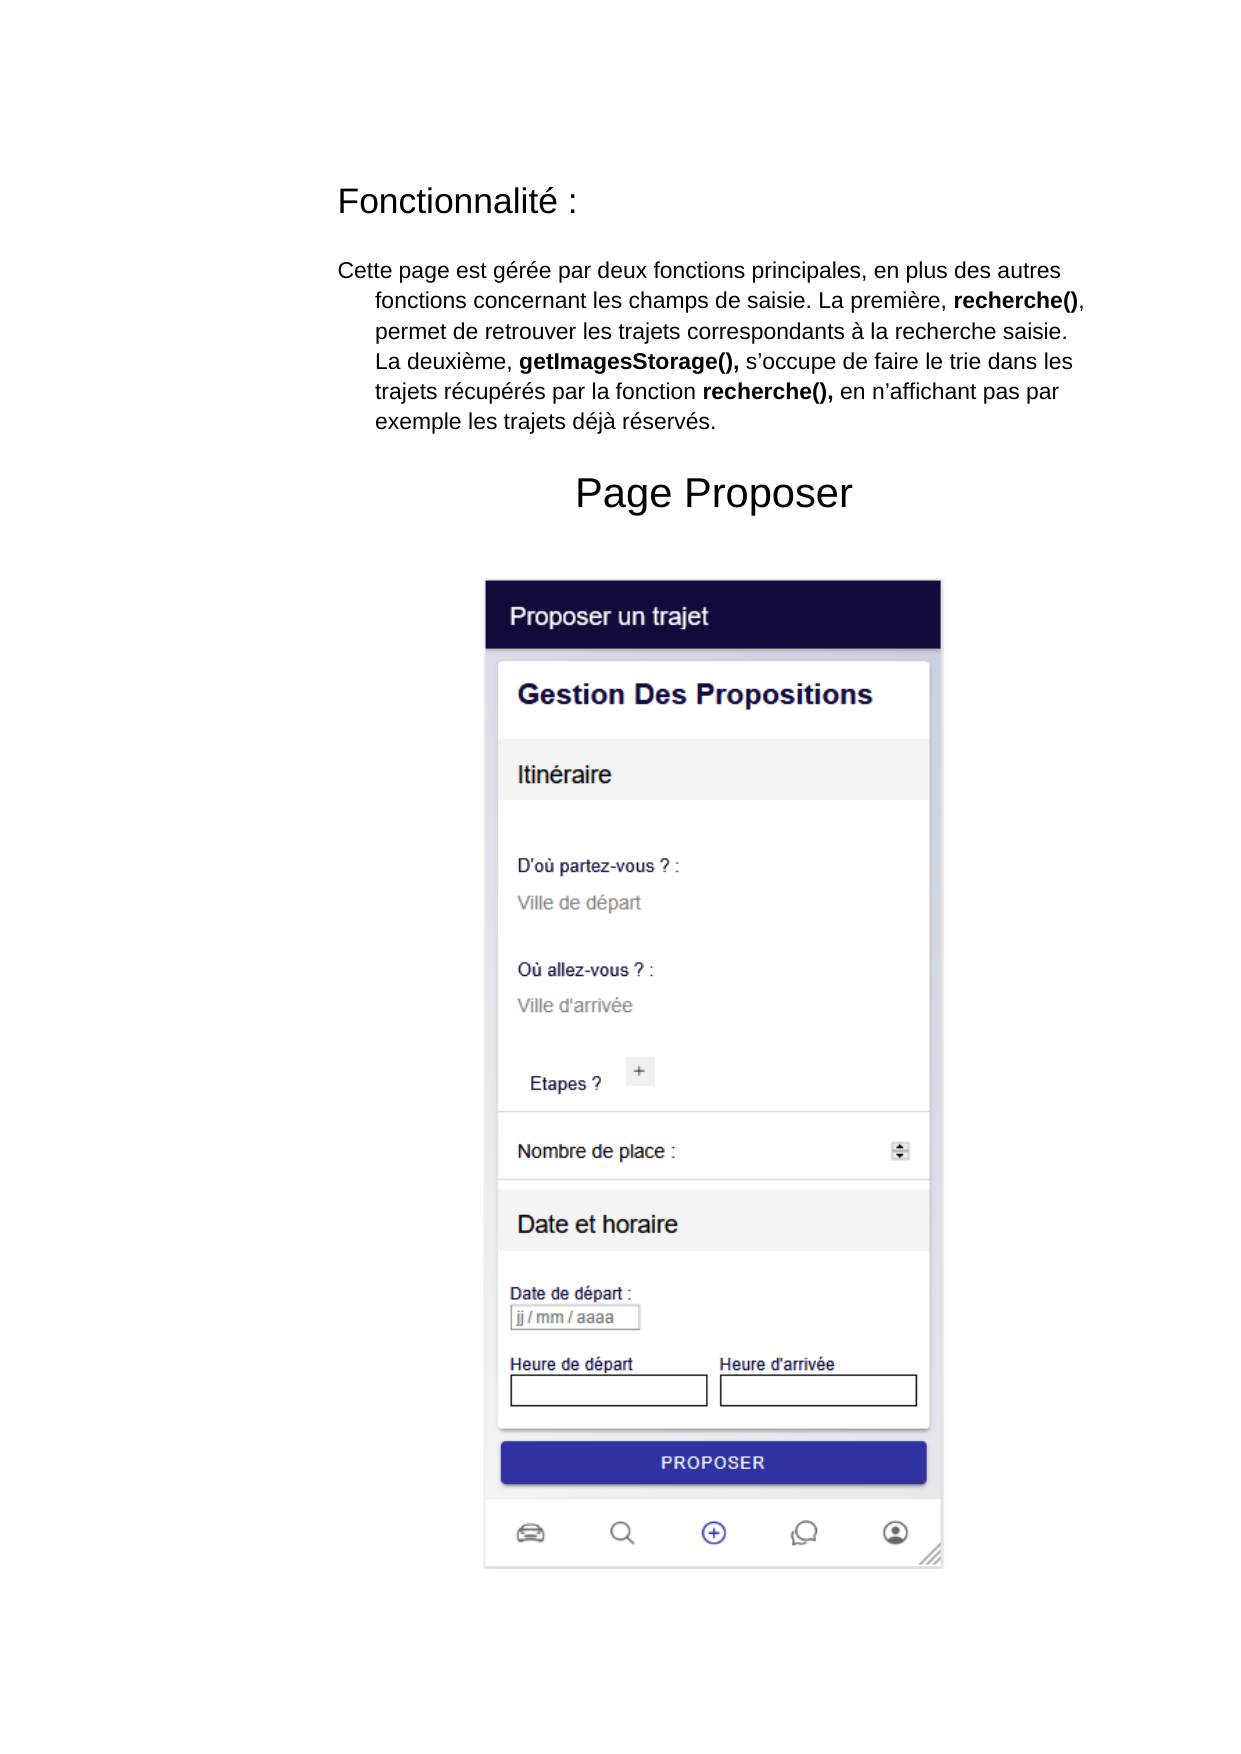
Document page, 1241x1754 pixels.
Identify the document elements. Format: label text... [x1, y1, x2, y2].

text Fonctionnalité : [337, 180, 1090, 221]
picture [483, 578, 945, 1569]
text Page Proposer [337, 469, 1090, 517]
text Cette page est gérée par deux fonctions principales, en plus des autres fonctions concernant les champs de saisie. La première, recherche(), permet de retrouver les trajets correspondants à la recherche saisie. La deuxième, getImagesStorage(), s’occupe de faire le trie dans les trajets récupérés par la fonction recherche(), en n’affichant pas par exemple les trajets déjà réservés. [337, 257, 1090, 434]
